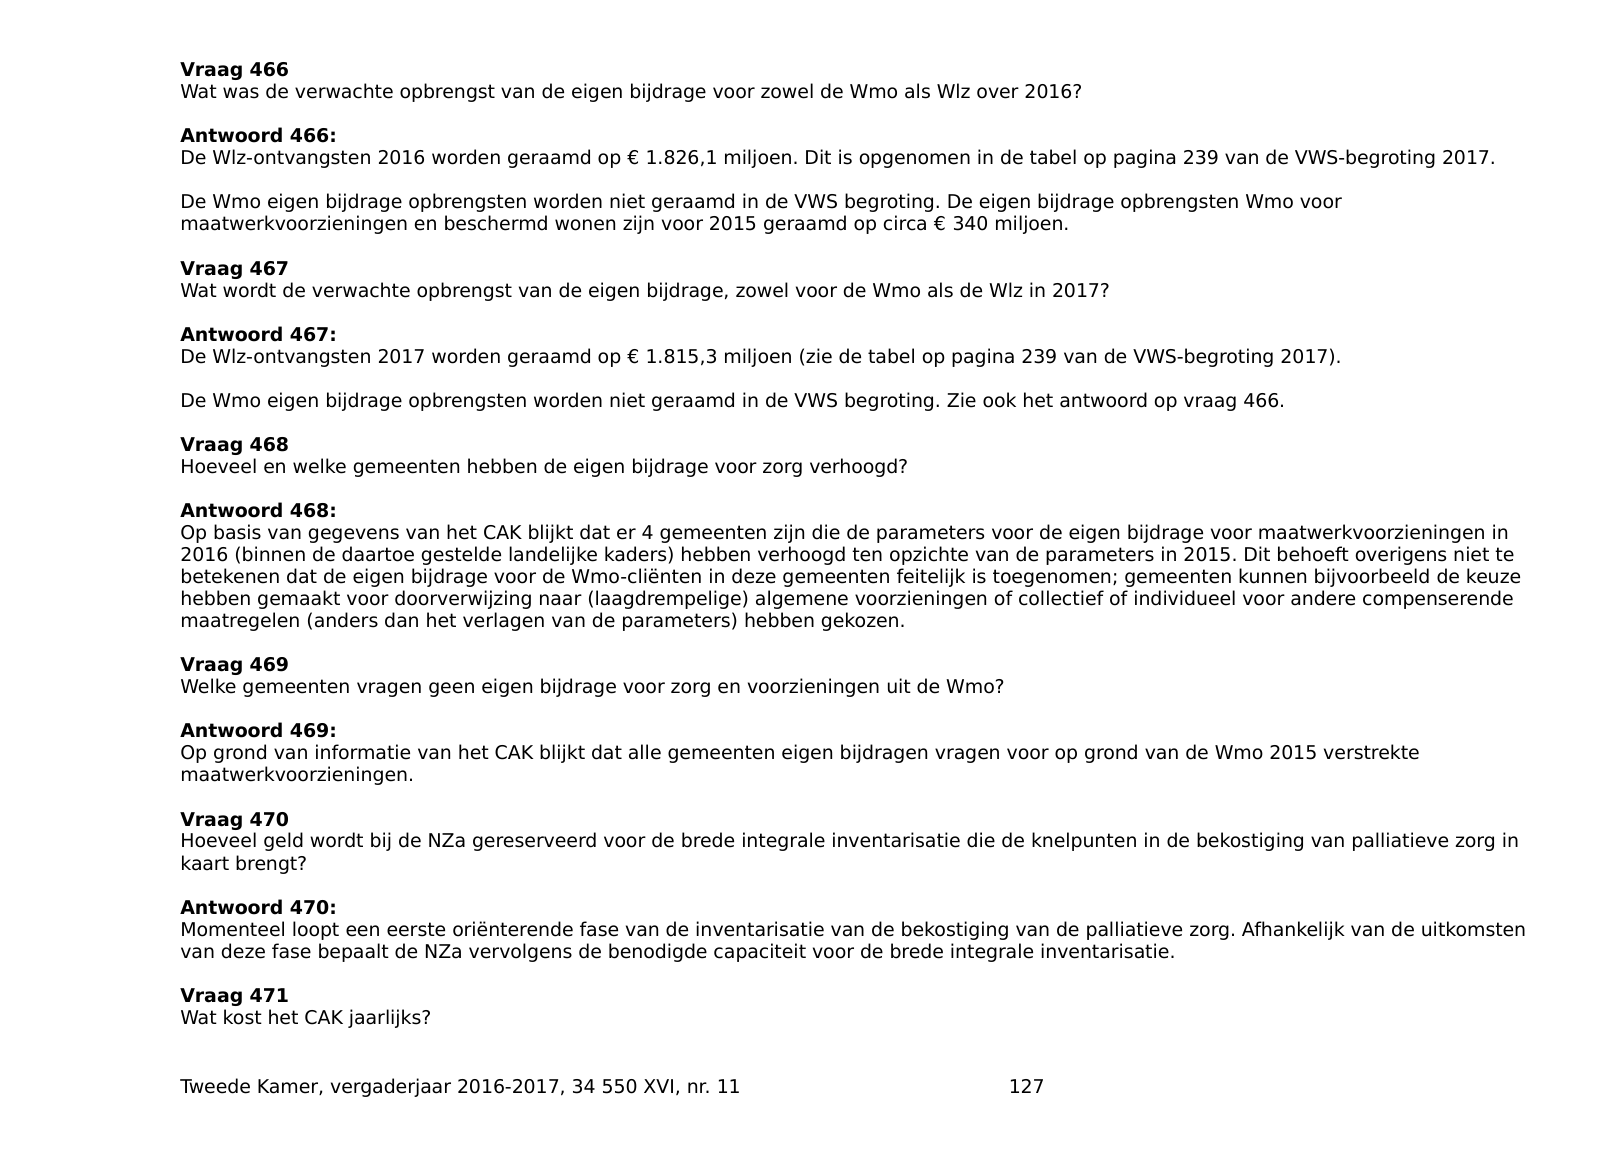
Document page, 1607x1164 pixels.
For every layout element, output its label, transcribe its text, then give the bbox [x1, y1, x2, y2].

text Antwoord 466: [180, 125, 1529, 147]
text Antwoord 468: [180, 500, 1529, 522]
text Antwoord 469: [180, 720, 1529, 742]
text Op grond van informatie van het CAK blijkt dat alle gemeenten eigen bijdragen vragen voor op grond van de Wmo 2015 verstrekte maatwerkvoorzieningen. [180, 742, 1529, 786]
text Wat wordt de verwachte opbrengst van de eigen bijdrage, zowel voor de Wmo als de Wlz in 2017? [180, 279, 1529, 301]
text Wat was de verwachte opbrengst van de eigen bijdrage voor zowel de Wmo als Wlz over 2016? [180, 81, 1529, 103]
text De Wlz-ontvangsten 2017 worden geraamd op € 1.815,3 miljoen (zie de tabel op pagina 239 van de VWS-begroting 2017). [180, 346, 1529, 368]
text Momenteel loopt een eerste oriënterende fase van de inventarisatie van de bekostiging van de palliatieve zorg. Afhankelijk van de uitkomsten van deze fase bepaalt de NZa vervolgens de benodigde capaciteit voor de brede integrale inventarisatie. [180, 918, 1529, 962]
text Antwoord 470: [180, 897, 1529, 918]
text De Wmo eigen bijdrage opbrengsten worden niet geraamd in de VWS begroting. Zie ook het antwoord op vraag 466. [180, 390, 1529, 412]
text Vraag 470 [180, 808, 1529, 830]
text De Wlz-ontvangsten 2016 worden geraamd op € 1.826,1 miljoen. Dit is opgenomen in de tabel op pagina 239 van de VWS-begroting 2017. [180, 147, 1529, 169]
text Vraag 468 [180, 434, 1529, 456]
text Vraag 466 [180, 59, 1529, 81]
text Welke gemeenten vragen geen eigen bijdrage voor zorg en voorzieningen uit de Wmo? [180, 676, 1529, 698]
text Wat kost het CAK jaarlijks? [180, 1007, 1529, 1029]
text De Wmo eigen bijdrage opbrengsten worden niet geraamd in de VWS begroting. De eigen bijdrage opbrengsten Wmo voor maatwerkvoorzieningen en beschermd wonen zijn voor 2015 geraamd op circa € 340 miljoen. [180, 191, 1529, 235]
text Antwoord 467: [180, 324, 1529, 346]
text Hoeveel geld wordt bij de NZa gereserveerd voor de brede integrale inventarisatie die de knelpunten in de bekostiging van palliatieve zorg in kaart brengt? [180, 830, 1529, 874]
text Vraag 471 [180, 985, 1529, 1007]
text Op basis van gegevens van het CAK blijkt dat er 4 gemeenten zijn die de parameters voor de eigen bijdrage voor maatwerkvoorzieningen in 2016 (binnen de daartoe gestelde landelijke kaders) hebben verhoogd ten opzichte van de parameters in 2015. Dit behoeft overigens niet te betekenen dat de eigen bijdrage voor de Wmo-cliënten in deze gemeenten feitelijk is toegenomen; gemeenten kunnen bijvoorbeeld de keuze hebben gemaakt voor doorverwijzing naar (laagdrempelige) algemene voorzieningen of collectief of individueel voor andere compenserende maatregelen (anders dan het verlagen van de parameters) hebben gekozen. [180, 522, 1529, 632]
text Vraag 469 [180, 654, 1529, 676]
text Hoeveel en welke gemeenten hebben de eigen bijdrage voor zorg verhoogd? [180, 456, 1529, 478]
text Vraag 467 [180, 257, 1529, 279]
